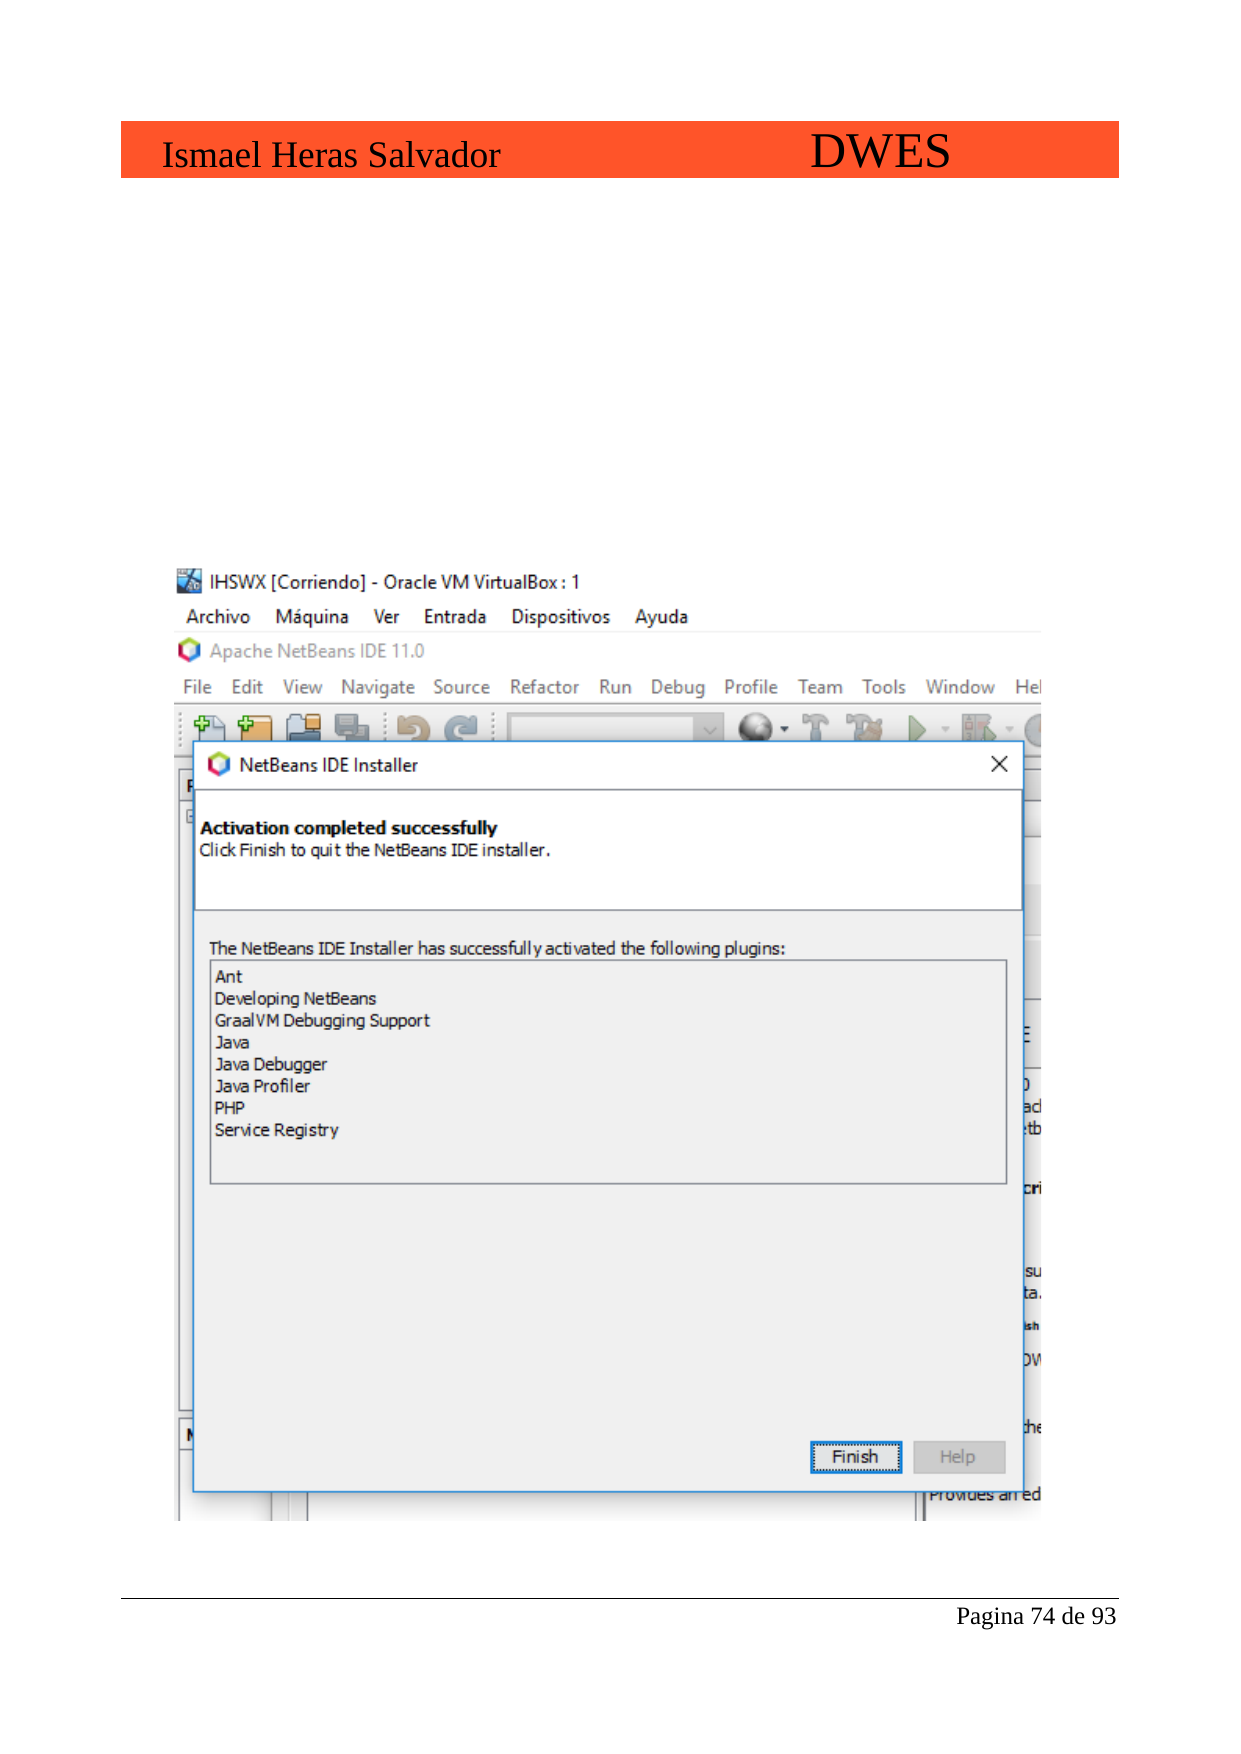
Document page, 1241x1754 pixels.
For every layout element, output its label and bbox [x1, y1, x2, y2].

picture [174, 564, 1042, 1521]
